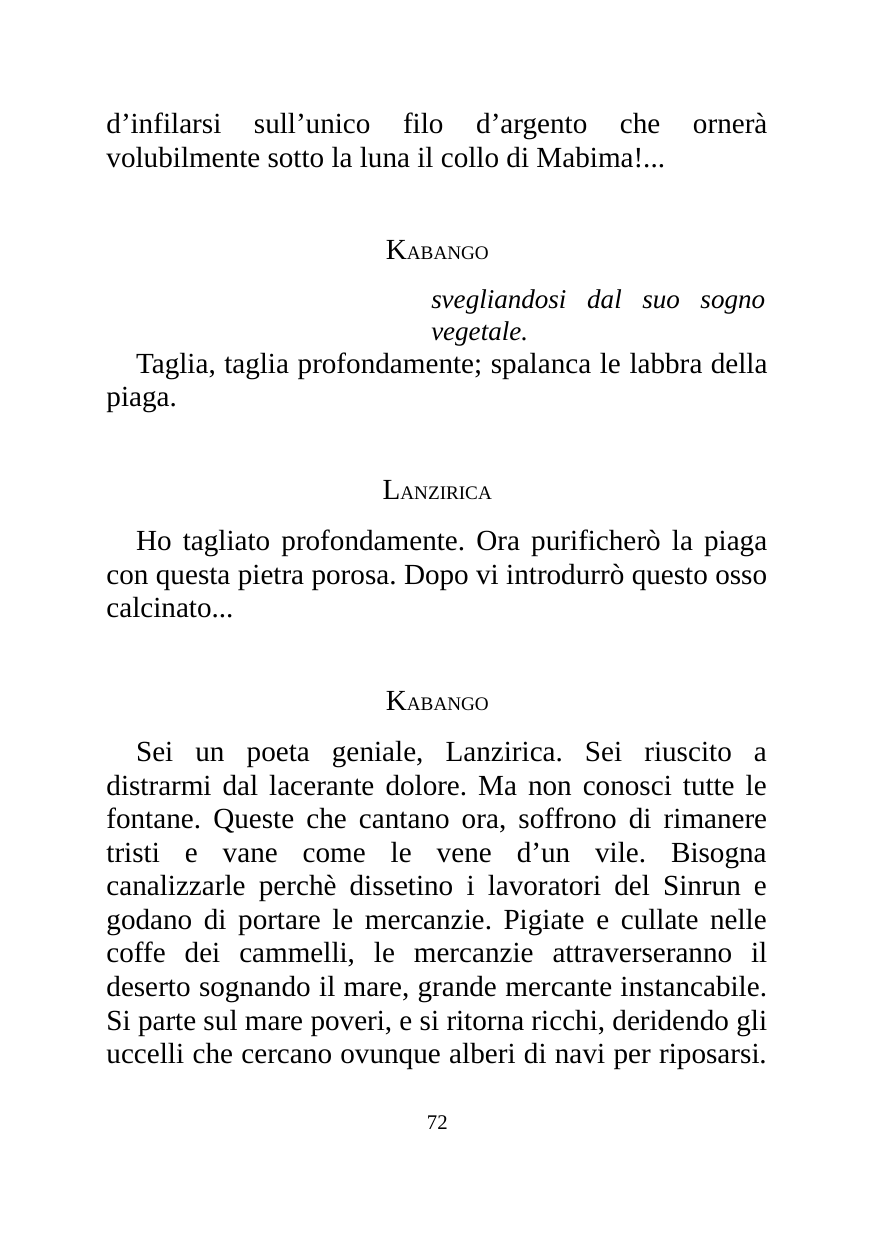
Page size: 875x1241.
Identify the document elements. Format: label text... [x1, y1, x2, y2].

text svegliandosi dal suo sogno vegetale. [431, 284, 768, 346]
text Sei un poeta geniale, Lanzirica. Sei riuscito a distrarmi dal lacerante dolore. Ma non conosci tutte le fontane. Queste che cantano ora, soffrono di rimanere tristi e vane come le vene d’un vile. Bisogna canalizzarle perchè dissetino i lavoratori del Sinrun e godano di portare le mercanzie. Pigiate e cullate nelle coffe dei cammelli, le mercanzie attraverseranno il deserto sognando il mare, grande mercante instancabile. Si parte sul mare poveri, e si ritorna ricchi, deridendo gli uccelli che cercano ovunque alberi di navi per riposarsi. [106, 734, 768, 1070]
text Lanzirica [106, 472, 768, 506]
text Taglia, taglia profondamente; spalanca le labbra della piaga. [106, 346, 768, 413]
text Kabango [106, 683, 768, 717]
text Ho tagliato profondamente. Ora purificherò la piaga con questa pietra porosa. Dopo vi introdurrò questo osso calcinato... [106, 523, 768, 624]
text Kabango [106, 232, 768, 266]
text d’infilarsi sull’unico filo d’argento che ornerà volubilmente sotto la luna il collo di Mabima!... [106, 106, 768, 173]
